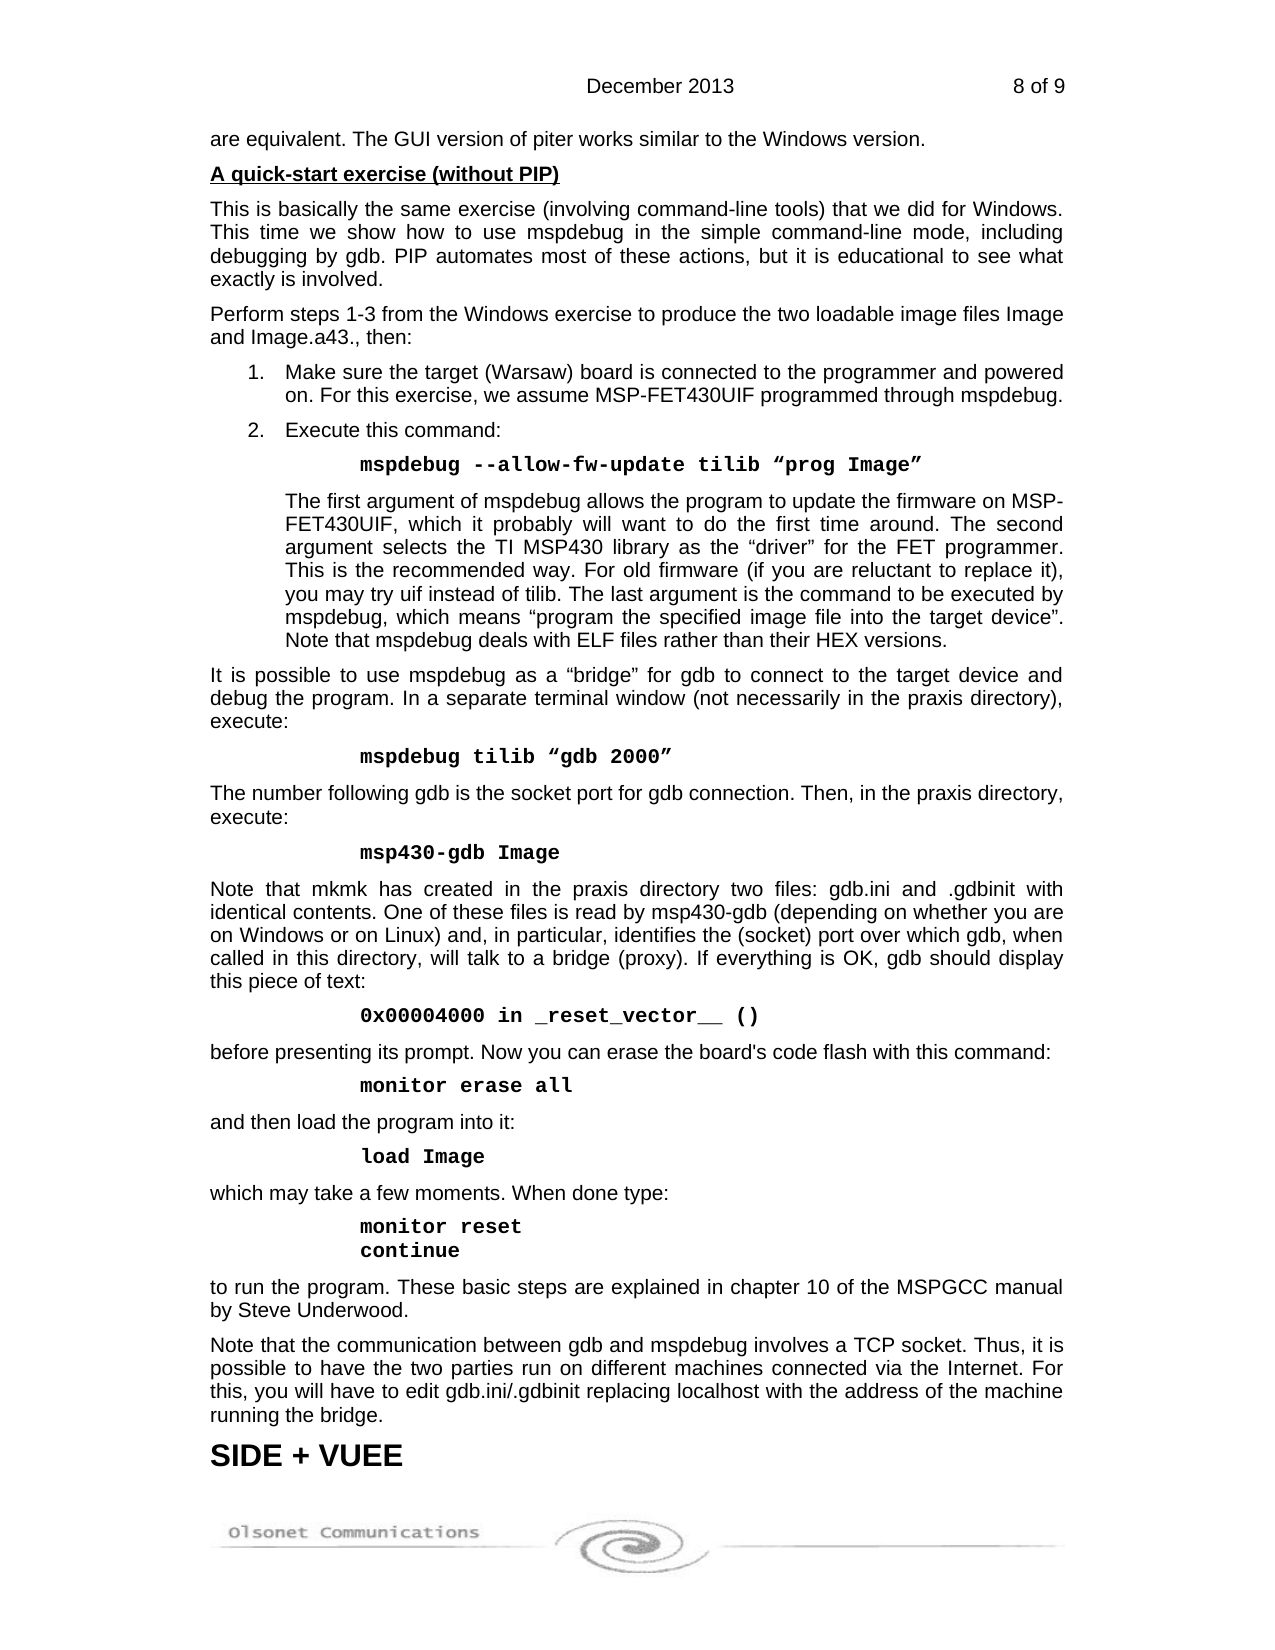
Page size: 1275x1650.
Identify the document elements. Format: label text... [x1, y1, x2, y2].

text which may take a few moments. When done type: [210, 1181, 1065, 1204]
text 0x00004000 in _reset_vector__ () [210, 1005, 1065, 1029]
list The first argument of mspdebug allows the program to update the firmware on MSP-FET430UIF, which it probably will want to do the first time around. The second argument selects the TI MSP430 library as the “driver” for the FET programmer. This is the recommended way. For old firmware (if you are reluctant to replace it), you may try uif instead of tilib. The last argument is the command to be executed by mspdebug, which means “program the specified image file into the target device”. Note that mspdebug deals with ELF files rather than their HEX versions. [247, 489, 1065, 652]
text Note that the communication between gdb and mspdebug involves a TCP socket. Thus, it is possible to have the two parties run on different machines connected via the Internet. For this, you will have to edit gdb.ini/.gdbinit replacing localhost with the address of the machine running the bridge. [210, 1333, 1065, 1426]
picture [210, 1504, 1065, 1596]
list Execute this command: [247, 419, 1065, 442]
list mspdebug --allow-fw-update tilib “prog Image” [322, 454, 1065, 477]
text and then load the program into it: [210, 1111, 1065, 1134]
list before presenting its prompt. Now you can erase the board's code flash with this command: [172, 1040, 1065, 1064]
text mspdebug tilib “gdb 2000” [210, 745, 1065, 770]
list continue [322, 1240, 1065, 1263]
text monitor erase all [210, 1075, 1065, 1099]
text This is basically the same exercise (involving command-line tools) that we did for Windows. This time we show how to use mspdebug in the simple command-line mode, including debugging by gdb. PIP automates most of these actions, but it is educational to see what exactly is involved. [210, 198, 1065, 291]
text load Image [210, 1146, 1065, 1169]
list Make sure the target (Warsaw) board is connected to the programmer and powered on. For this exercise, we assume MSP-FET430UIF programmed through mspdebug. [247, 361, 1065, 407]
text to run the program. These basic steps are explained in chapter 10 of the MSPGCC manual by Steve Underwood. [210, 1275, 1065, 1322]
text A quick-start exercise (without PIP) [210, 163, 1065, 186]
text monitor reset [210, 1216, 1065, 1240]
text msp430-gdb Image [210, 840, 1065, 865]
list It is possible to use mspdebug as a “bridge” for gdb to connect to the target device and debug the program. In a separate terminal window (not necessarily in the praxis directory), execute: [210, 664, 1065, 733]
text Perform steps 1-3 from the Windows exercise to produce the two loadable image files Image and Image.a43., then: [210, 302, 1065, 349]
list Note that mkmk has created in the praxis directory two files: gdb.ini and .gdbinit with identical contents. One of these files is read by msp430-gdb (depending on whether you are on Windows or on Linux) and, in particular, identifies the (socket) port over which gdb, when called in this directory, will talk to a bridge (proxy). If everything is OK, gdb should display this piece of text: [172, 877, 1065, 993]
text are equivalent. The GUI version of piter works similar to the Windows version. [210, 128, 1065, 151]
text SIDE + VUEE [210, 1438, 1065, 1473]
text The number following gdb is the socket port for gdb connection. Then, in the praxis directory, execute: [210, 782, 1065, 828]
